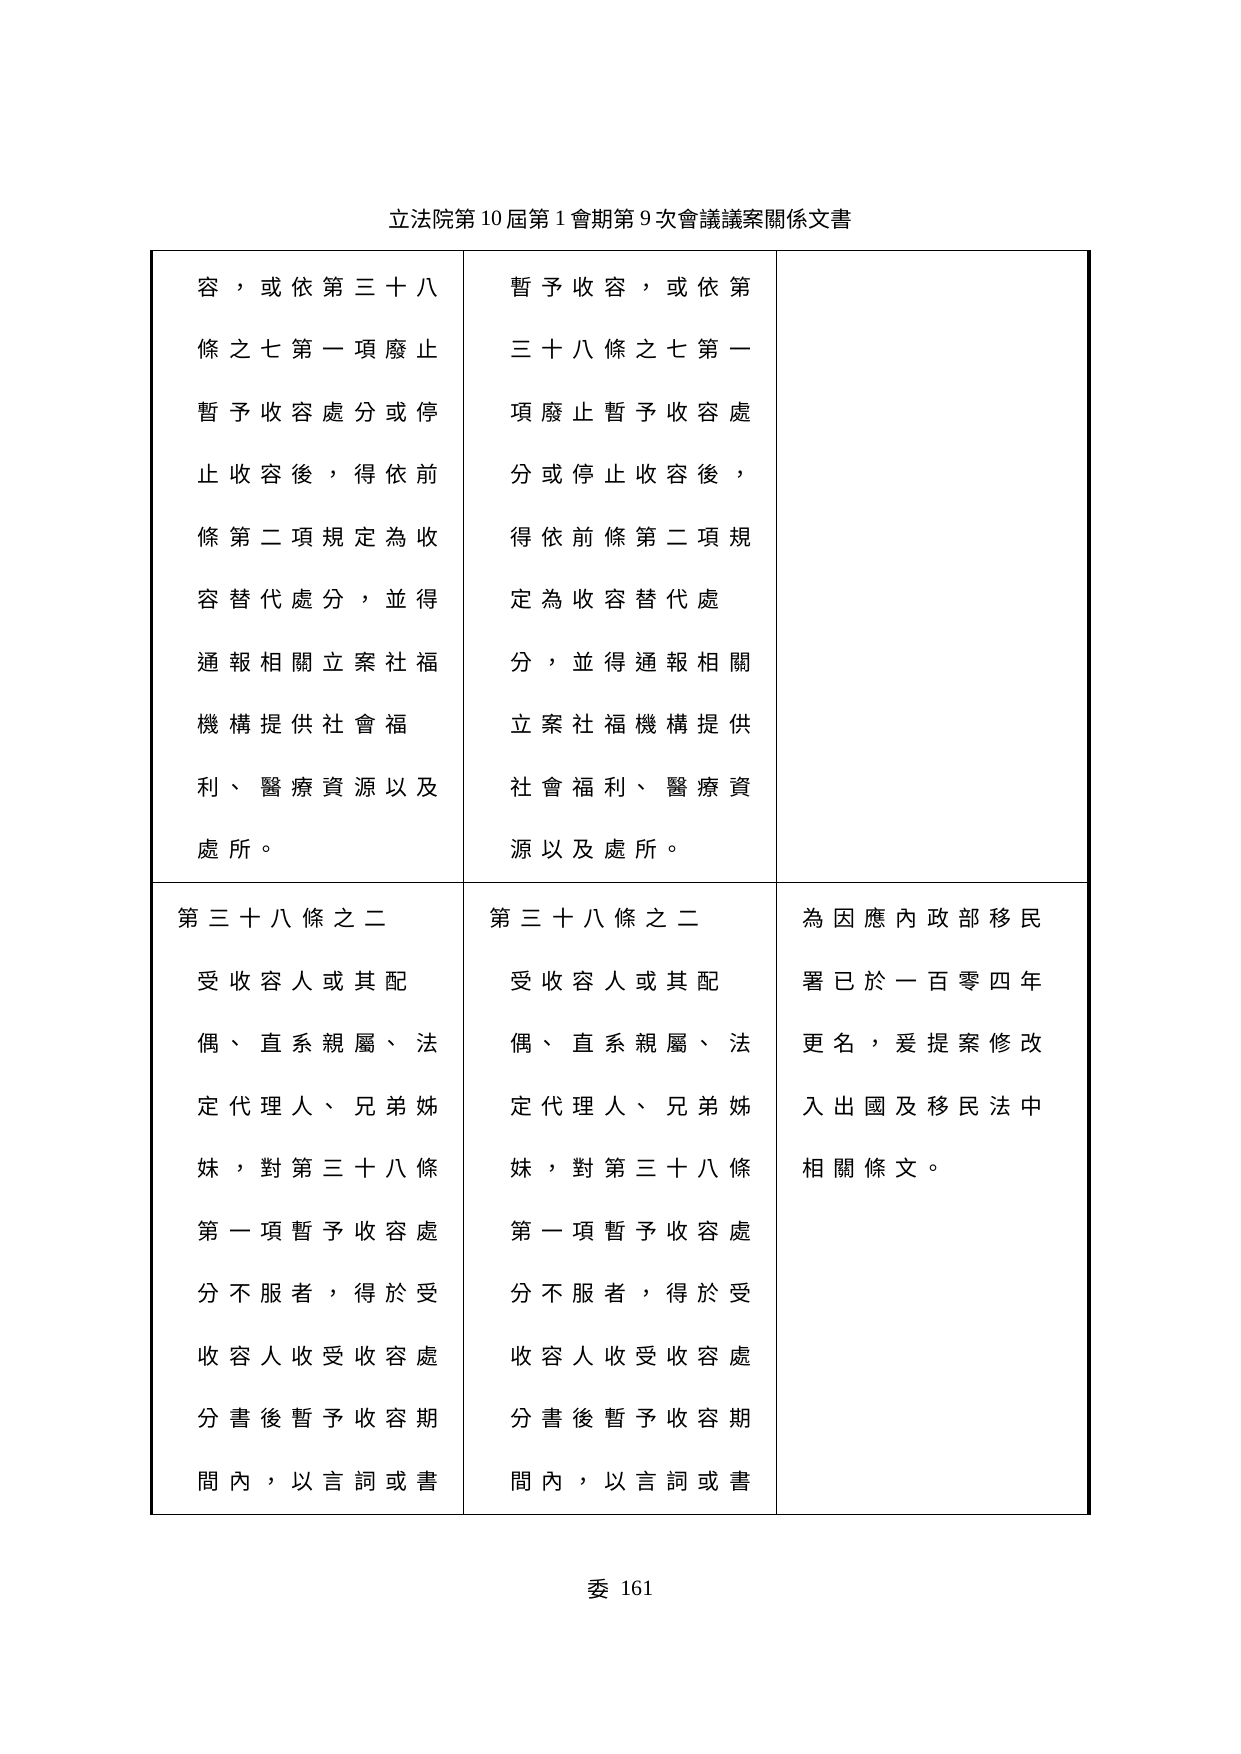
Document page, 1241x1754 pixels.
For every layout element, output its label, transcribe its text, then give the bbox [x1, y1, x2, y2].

table_cell 第三十八條之二 受收容人或其配偶、直系親屬、法定代理人、兄弟姊妹，對第三十八條第一項暫予收容處分不服者，得於受收容人收受收容處分書後暫予收容期間內，以言詞或書 [464, 883, 776, 1514]
table_cell 容，或依第三十八條之七第一項廢止暫予收容處分或停止收容後，得依前條第二項規定為收容替代處分，並得通報相關立案社福機構提供社會福利、醫療資源以及處所。 [153, 251, 463, 882]
table_cell 暫予收容，或依第三十八條之七第一項廢止暫予收容處分或停止收容後，得依前條第二項規定為收容替代處分，並得通報相關立案社福機構提供社會福利、醫療資源以及處所。 [464, 251, 776, 882]
table_cell 為因應內政部移民署已於一百零四年更名，爰提案修改入出國及移民法中相關條文。 [777, 883, 1087, 1514]
table_cell [777, 251, 1087, 882]
table_cell 第三十八條之二 受收容人或其配偶、直系親屬、法定代理人、兄弟姊妹，對第三十八條第一項暫予收容處分不服者，得於受收容人收受收容處分書後暫予收容期間內，以言詞或書 [153, 883, 463, 1514]
